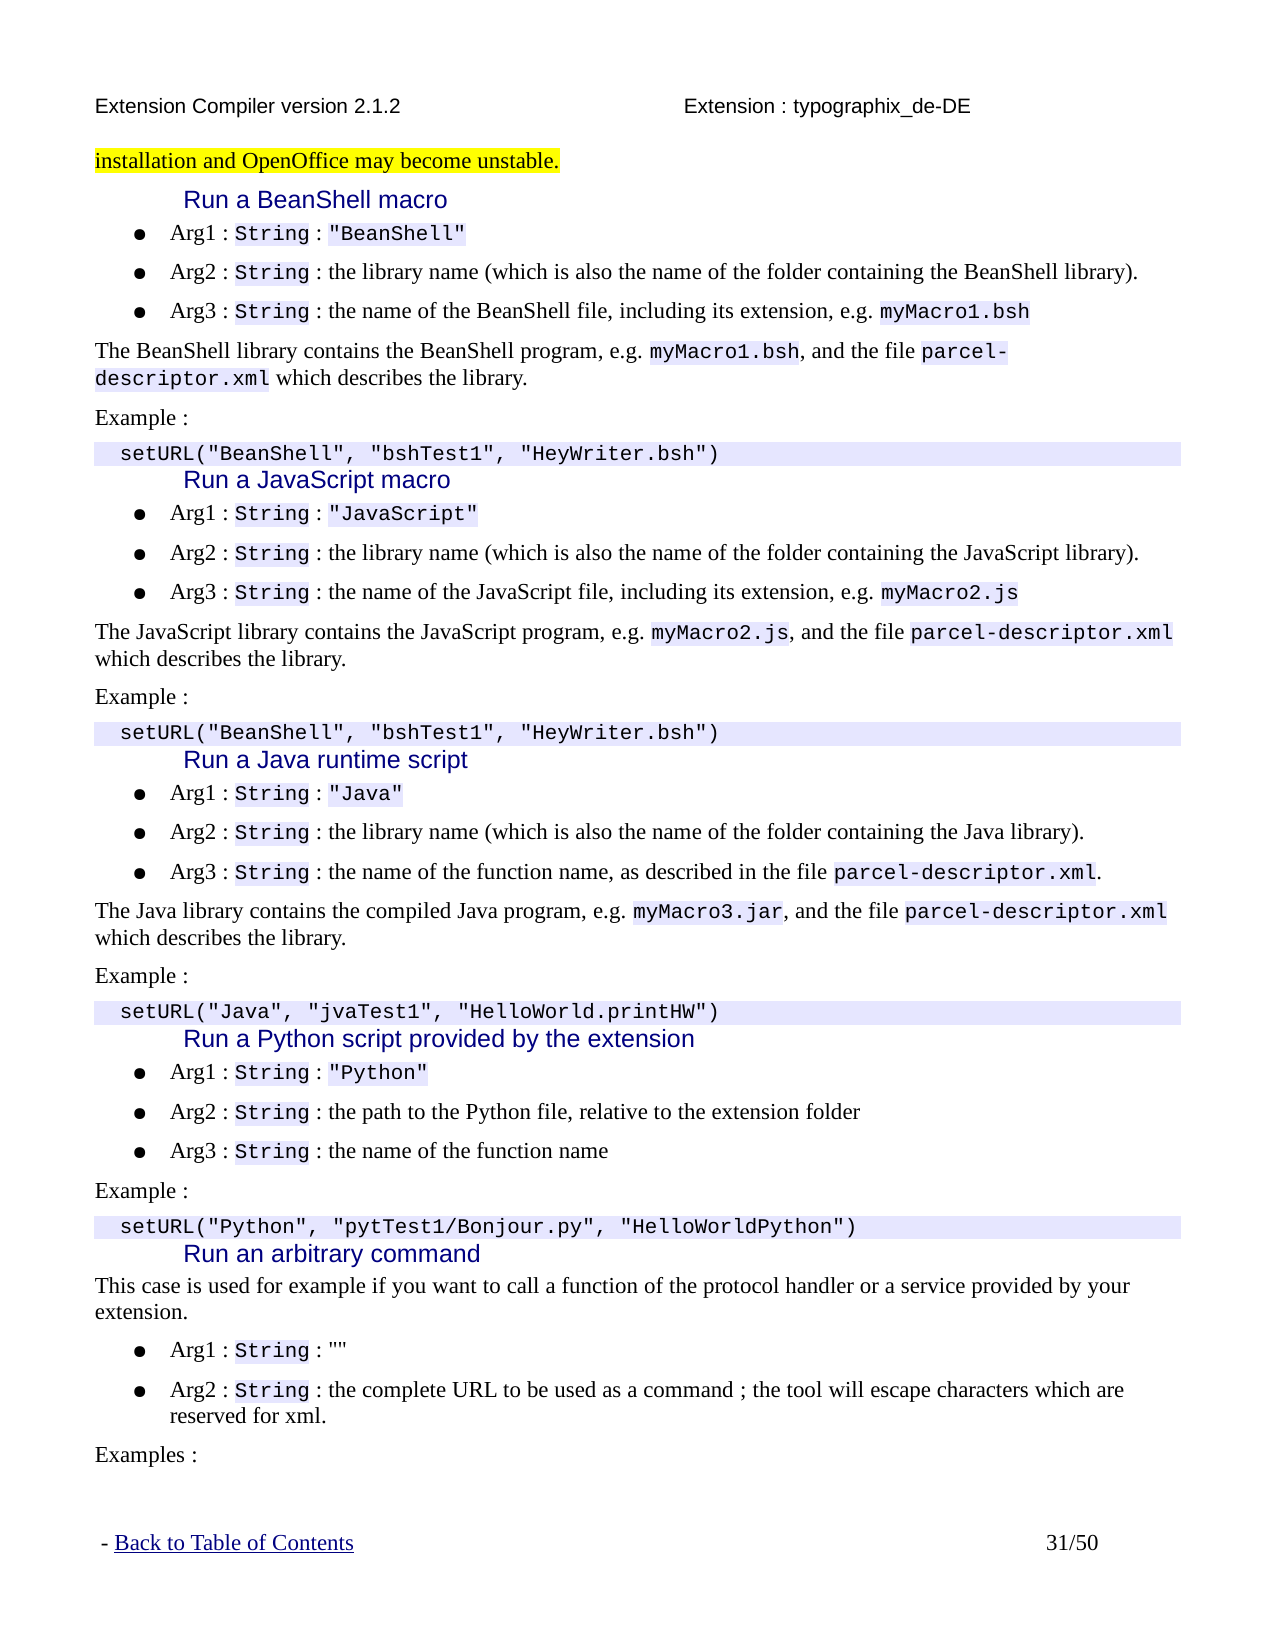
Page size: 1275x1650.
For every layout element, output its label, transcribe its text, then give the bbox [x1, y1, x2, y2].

text Examples : [94, 1441, 1181, 1467]
list Arg1 : String : "Python" [132, 1059, 1181, 1086]
list Arg3 : String : the name of the function name, as described in the file parcel-descriptor.xml. [132, 859, 1181, 886]
text setURL("BeanShell", "bshTest1", "HeyWriter.bsh") [94, 722, 1181, 746]
list Arg3 : String : the name of the function name [132, 1138, 1181, 1165]
text Example : [94, 1177, 1181, 1203]
text Example : [94, 684, 1181, 709]
text The JavaScript library contains the JavaScript program, e.g. myMacro2.js, and the file parcel-descriptor.xml which describes the library. [94, 619, 1181, 671]
list Arg1 : String : "BeanShell" [132, 219, 1181, 246]
text setURL("BeanShell", "bshTest1", "HeyWriter.bsh") [94, 442, 1181, 466]
text setURL("Python", "pytTest1/Bonjour.py", "HelloWorldPython") [94, 1216, 1181, 1239]
subtitle Run a Python script provided by the extension [183, 1025, 1181, 1053]
list Arg2 : String : the library name (which is also the name of the folder containing the JavaScript library). [132, 540, 1181, 567]
text Example : [94, 963, 1181, 989]
text The Java library contains the compiled Java program, e.g. myMacro3.jar, and the file parcel-descriptor.xml which describes the library. [94, 898, 1181, 951]
list Arg2 : String : the path to the Python file, relative to the extension folder [132, 1098, 1181, 1126]
text This case is used for example if you want to call a function of the protocol handler or a service provided by your extension. [94, 1273, 1181, 1324]
text setURL("Java", "jvaTest1", "HelloWorld.printHW") [94, 1001, 1181, 1025]
list Arg3 : String : the name of the JavaScript file, including its extension, e.g. myMacro2.js [132, 579, 1181, 606]
subtitle Run a JavaScript macro [183, 466, 1181, 494]
subtitle Run an arbitrary command [183, 1239, 1181, 1267]
list Arg2 : String : the library name (which is also the name of the folder containing the Java library). [132, 819, 1181, 846]
list Arg1 : String : "Java" [132, 780, 1181, 807]
list Arg1 : String : "" [132, 1337, 1181, 1364]
list Arg1 : String : "JavaScript" [132, 500, 1181, 527]
list Arg3 : String : the name of the BeanShell file, including its extension, e.g. myMacro1.bsh [132, 298, 1181, 325]
text installation and OpenOffice may become unstable. [94, 147, 1181, 173]
list Arg2 : String : the complete URL to be used as a command ; the tool will escape characters which are reserved for xml. [132, 1376, 1181, 1429]
subtitle Run a BeanShell macro [183, 186, 1181, 213]
text Example : [94, 404, 1181, 430]
text The BeanShell library contains the BeanShell program, e.g. myMacro1.bsh, and the file parcel-descriptor.xml which describes the library. [94, 338, 1181, 392]
subtitle Run a Java runtime script [183, 746, 1181, 774]
list Arg2 : String : the library name (which is also the name of the folder containing the BeanShell library). [132, 259, 1181, 286]
